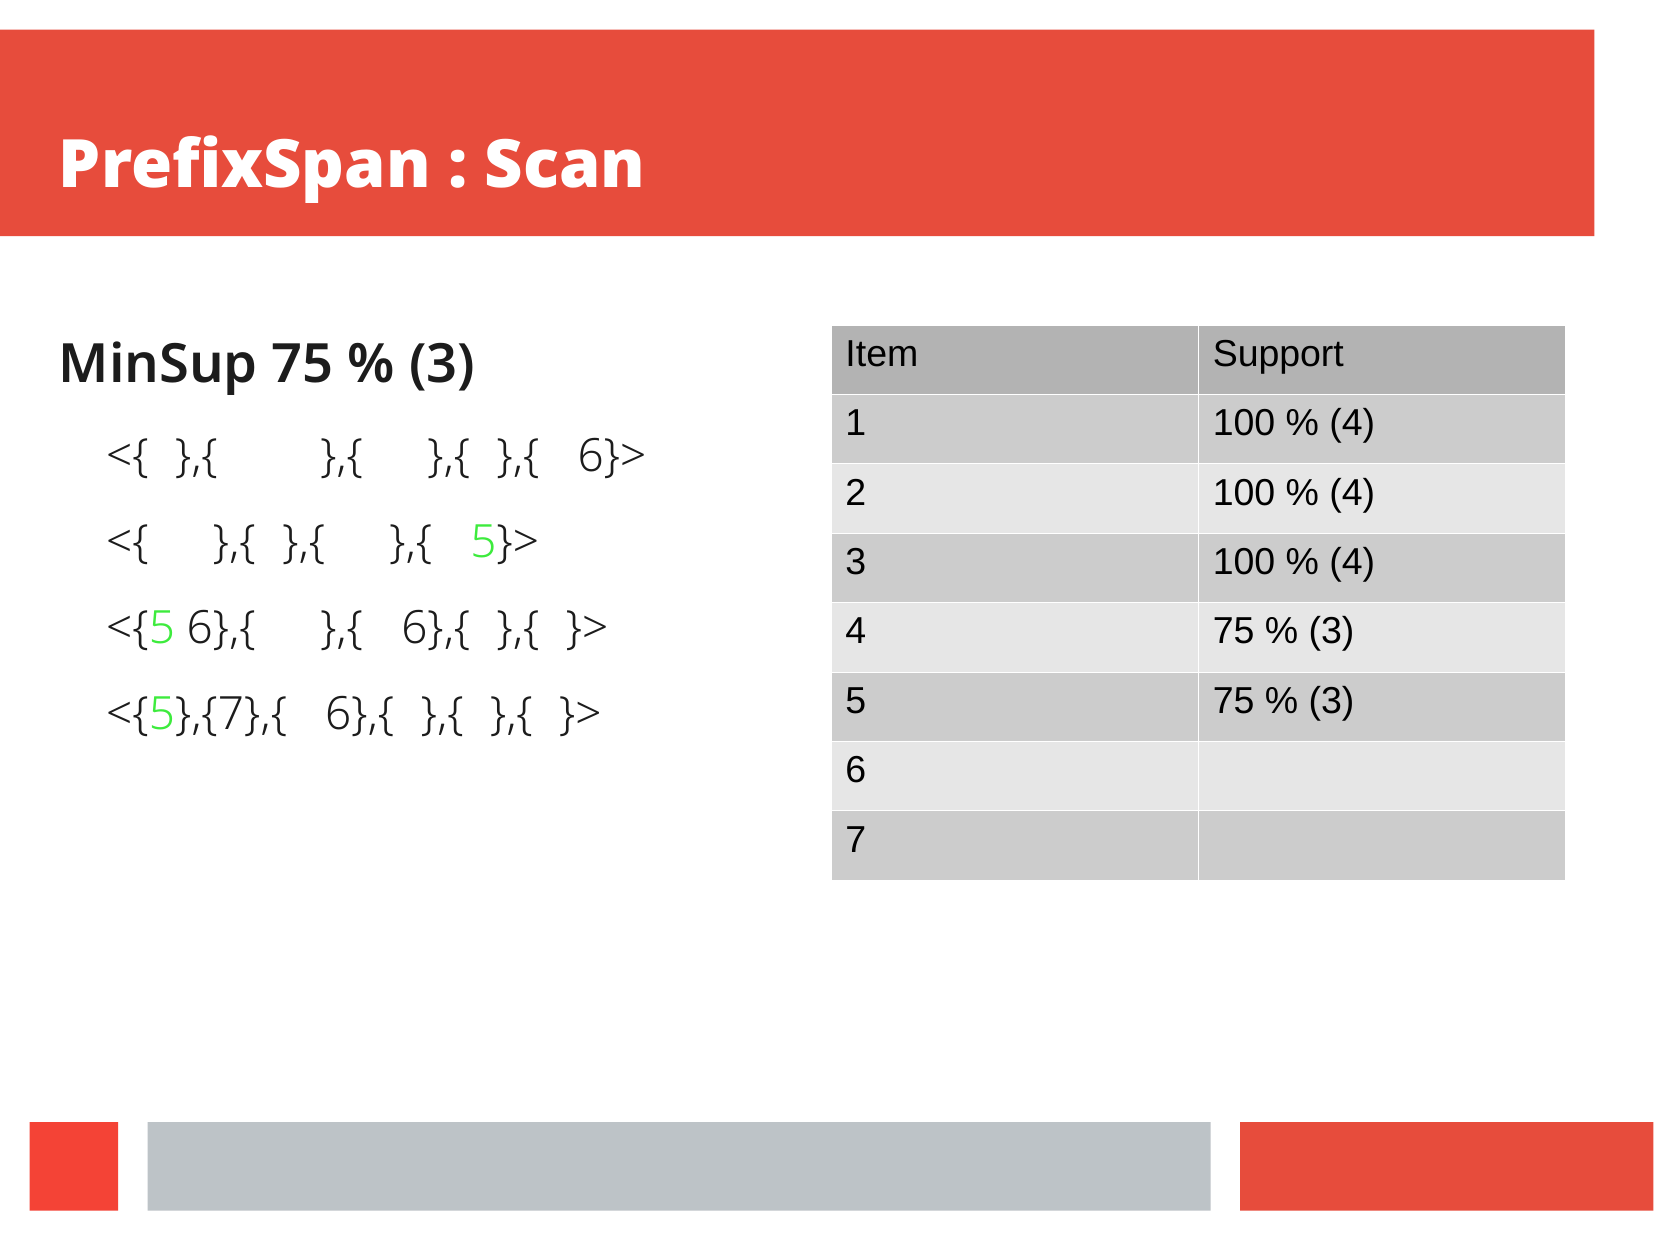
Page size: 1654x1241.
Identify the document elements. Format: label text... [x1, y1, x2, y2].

table_cell 7 [832, 811, 1198, 880]
table_header Support [1199, 326, 1565, 394]
table_cell 75 % (3) [1199, 603, 1565, 672]
table_cell 100 % (4) [1199, 395, 1565, 463]
table_cell [1199, 742, 1565, 810]
table_header Item [832, 326, 1198, 394]
table_cell 2 [832, 464, 1198, 533]
table_cell 4 [832, 603, 1198, 672]
table_cell 100 % (4) [1199, 534, 1565, 602]
table_cell 5 [832, 673, 1198, 741]
title PrefixSpan : Scan [59, 59, 1595, 207]
table_cell 1 [832, 395, 1198, 463]
table_cell 100 % (4) [1199, 464, 1565, 533]
table_cell 3 [832, 534, 1198, 602]
table_cell 6 [832, 742, 1198, 810]
table_cell 75 % (3) [1199, 673, 1565, 741]
list MinSup 75 % (3) <{1},{1 2 3},{1 3},{4},{3 6}> <{1 4},{3},{2 3},{1 5}> <{5 6},{1 2},{4 6},{3},{2}> <{5},{7},{1 6},{3},{2},{3}> [59, 324, 794, 1093]
table_cell [1199, 811, 1565, 880]
